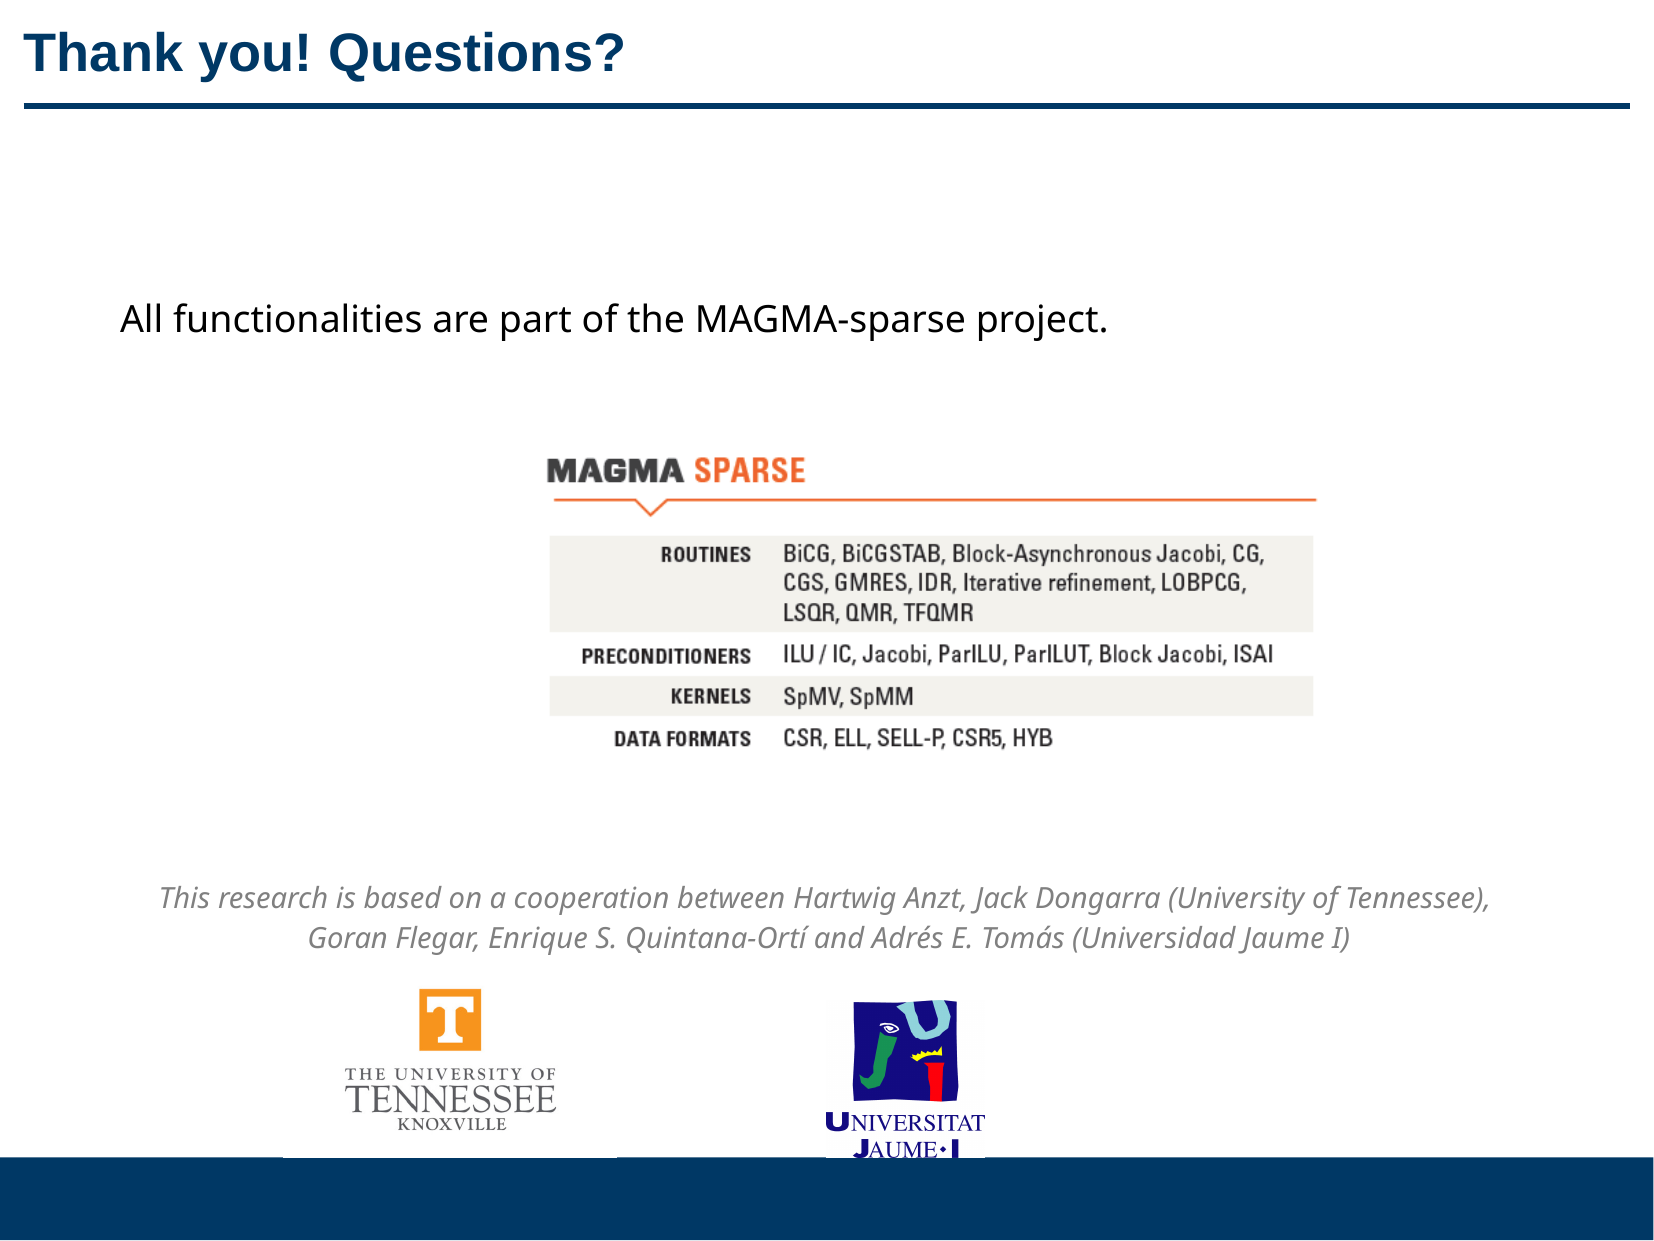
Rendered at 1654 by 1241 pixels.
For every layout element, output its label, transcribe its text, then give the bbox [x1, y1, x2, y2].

title Thank you! Questions? [23, 0, 1630, 107]
picture [826, 1000, 985, 1158]
text_box This research is based on a cooperation between Hartwig Anzt, Jack Dongarra (University of Tennessee), Goran Flegar, Enrique S. Quintana-Ortí and Adrés E. Tomás (Universidad Jaume I) [125, 870, 1533, 950]
picture [283, 970, 617, 1158]
picture [539, 448, 1323, 768]
text_box All functionalities are part of the MAGMA-sparse project. [105, 288, 1246, 348]
